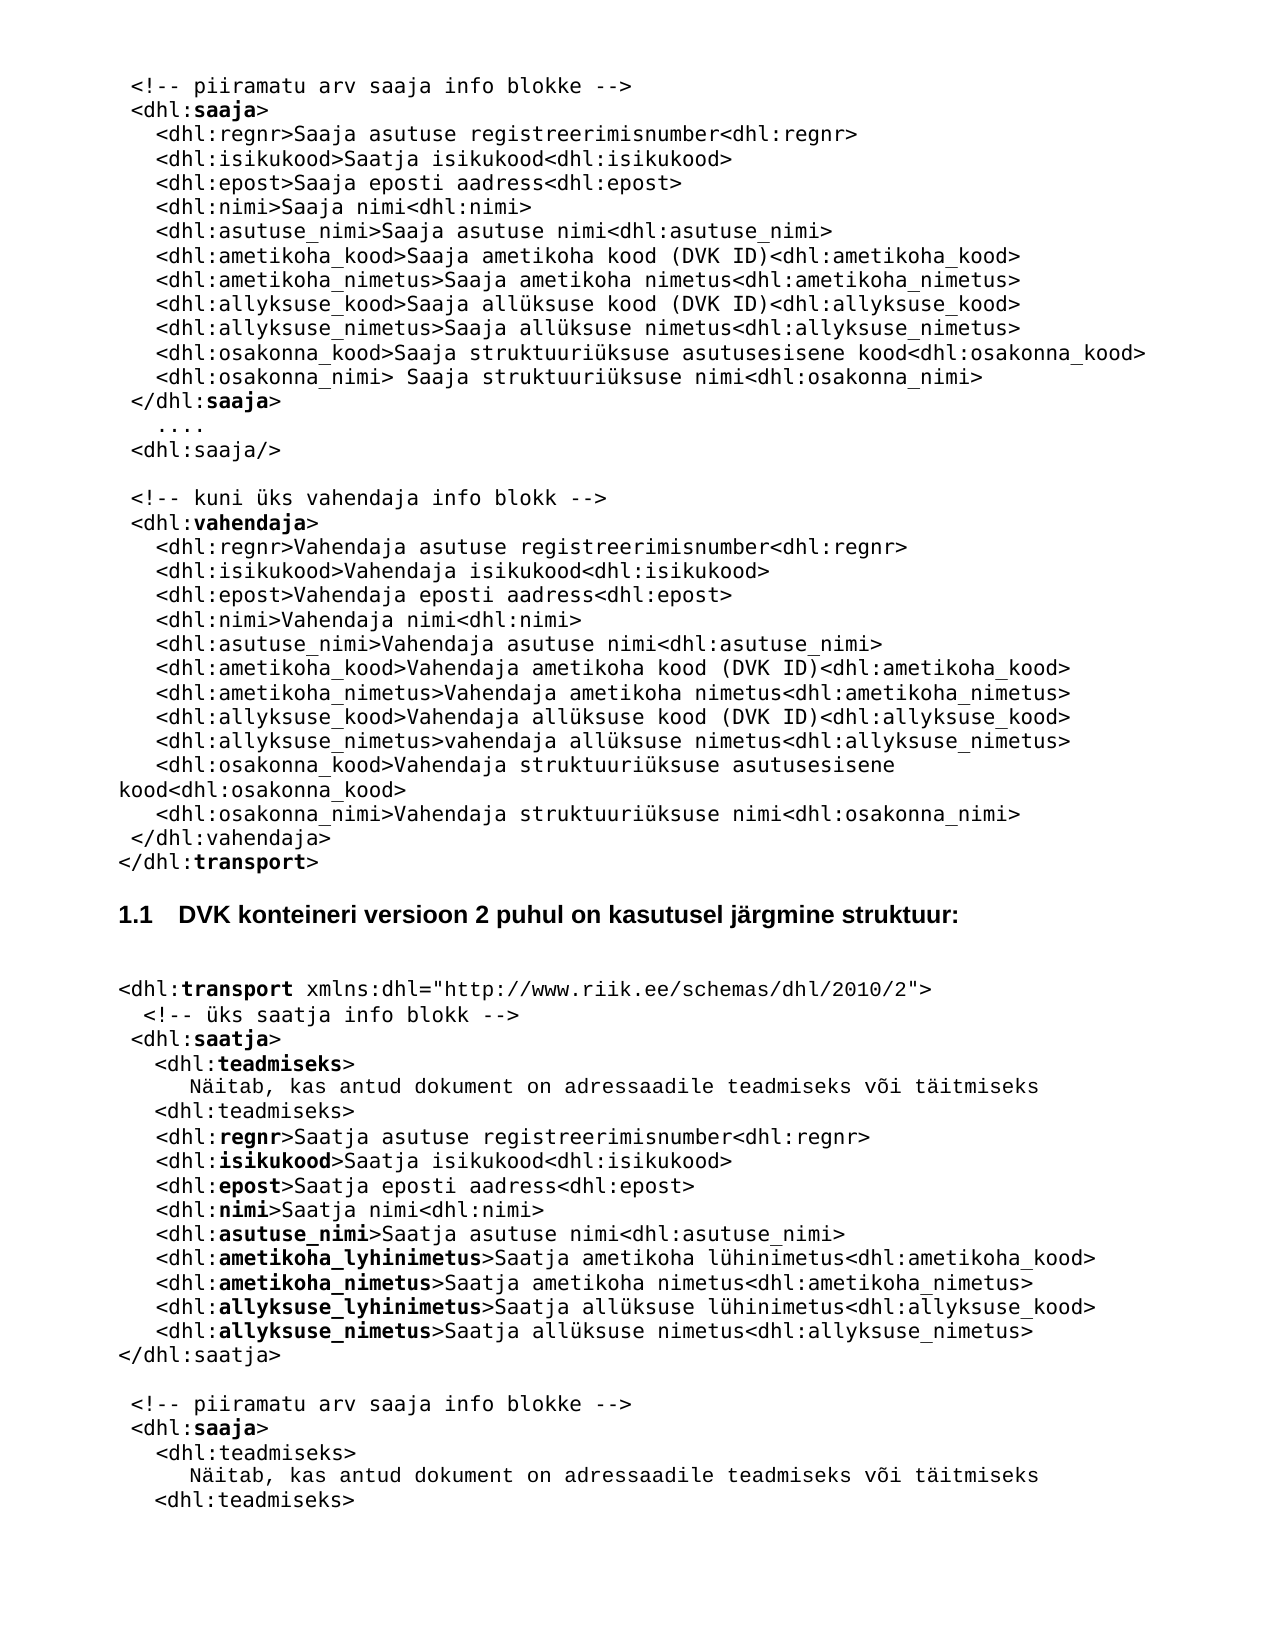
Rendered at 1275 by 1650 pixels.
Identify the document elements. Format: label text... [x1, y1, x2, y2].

text <dhl:osakonna_nimi> Saaja struktuuriüksuse nimi<dhl:osakonna_nimi> [118, 365, 1157, 389]
text <!-- piiramatu arv saaja info blokke --> [118, 74, 1157, 98]
text .... [118, 413, 1157, 438]
text <dhl:allyksuse_kood>Saaja allüksuse kood (DVK ID)<dhl:allyksuse_kood> [118, 292, 1157, 316]
text <dhl:nimi>Vahendaja nimi<dhl:nimi> [118, 608, 1157, 632]
text <dhl:saatja> [118, 1027, 1157, 1052]
text <dhl:transport xmlns:dhl="http://www.riik.ee/schemas/dhl/2010/2"> [118, 977, 1157, 1003]
text </dhl:saaja> [118, 389, 1157, 413]
text <dhl:allyksuse_nimetus>Saatja allüksuse nimetus<dhl:allyksuse_nimetus> [118, 1319, 1157, 1343]
text <dhl:regnr>Vahendaja asutuse registreerimisnumber<dhl:regnr> [118, 535, 1157, 559]
text <dhl:allyksuse_kood>Vahendaja allüksuse kood (DVK ID)<dhl:allyksuse_kood> [118, 705, 1157, 729]
text <!-- piiramatu arv saaja info blokke --> [118, 1392, 1157, 1416]
text </dhl:transport> [118, 850, 1157, 875]
text <dhl:ametikoha_kood>Saaja ametikoha kood (DVK ID)<dhl:ametikoha_kood> [118, 244, 1157, 268]
text <dhl:asutuse_nimi>Saaja asutuse nimi<dhl:asutuse_nimi> [118, 219, 1157, 244]
text <dhl:osakonna_kood>Vahendaja struktuuriüksuse asutusesisene kood<dhl:osakonna_kood> [118, 753, 1157, 802]
text <dhl:nimi>Saaja nimi<dhl:nimi> [118, 195, 1157, 219]
text <!-- üks saatja info blokk --> [118, 1003, 1157, 1027]
text <dhl:osakonna_nimi>Vahendaja struktuuriüksuse nimi<dhl:osakonna_nimi> [118, 802, 1157, 826]
text <dhl:isikukood>Saatja isikukood<dhl:isikukood> [118, 1149, 1157, 1174]
subtitle DVK konteineri versioon 2 puhul on kasutusel järgmine struktuur: [118, 900, 1157, 928]
text Näitab, kas antud dokument on adressaadile teadmiseks või täitmiseks [165, 1465, 1157, 1488]
text <dhl:epost>Saaja eposti aadress<dhl:epost> [118, 171, 1157, 195]
text <dhl:allyksuse_nimetus>vahendaja allüksuse nimetus<dhl:allyksuse_nimetus> [118, 729, 1157, 753]
text <dhl:ametikoha_nimetus>Saatja ametikoha nimetus<dhl:ametikoha_nimetus> [118, 1271, 1157, 1295]
text <dhl:vahendaja> [118, 511, 1157, 535]
text </dhl:vahendaja> [118, 826, 1157, 850]
text <dhl:teadmiseks> [142, 1099, 1157, 1125]
text <dhl:teadmiseks> [142, 1488, 1157, 1514]
text </dhl:saatja> [118, 1343, 1157, 1368]
text <dhl:saaja/> [118, 438, 1157, 462]
text <dhl:allyksuse_nimetus>Saaja allüksuse nimetus<dhl:allyksuse_nimetus> [118, 316, 1157, 341]
text <dhl:ametikoha_nimetus>Saaja ametikoha nimetus<dhl:ametikoha_nimetus> [118, 268, 1157, 292]
text <dhl:epost>Saatja eposti aadress<dhl:epost> [118, 1174, 1157, 1198]
text <dhl:ametikoha_kood>Vahendaja ametikoha kood (DVK ID)<dhl:ametikoha_kood> [118, 656, 1157, 681]
text <dhl:allyksuse_lyhinimetus>Saatja allüksuse lühinimetus<dhl:allyksuse_kood> [118, 1295, 1157, 1319]
text <dhl:asutuse_nimi>Vahendaja asutuse nimi<dhl:asutuse_nimi> [118, 632, 1157, 656]
text <dhl:nimi>Saatja nimi<dhl:nimi> [118, 1198, 1157, 1222]
text <dhl:saaja> [118, 98, 1157, 122]
text <dhl:epost>Vahendaja eposti aadress<dhl:epost> [118, 583, 1157, 608]
text <dhl:teadmiseks> [118, 1052, 1157, 1076]
text <dhl:ametikoha_lyhinimetus>Saatja ametikoha lühinimetus<dhl:ametikoha_kood> [118, 1246, 1157, 1271]
text <!-- kuni üks vahendaja info blokk --> [118, 486, 1157, 511]
text <dhl:regnr>Saatja asutuse registreerimisnumber<dhl:regnr> [118, 1125, 1157, 1149]
text <dhl:saaja> [118, 1416, 1157, 1441]
text <dhl:ametikoha_nimetus>Vahendaja ametikoha nimetus<dhl:ametikoha_nimetus> [118, 681, 1157, 705]
text <dhl:isikukood>Saatja isikukood<dhl:isikukood> [118, 147, 1157, 171]
text Näitab, kas antud dokument on adressaadile teadmiseks või täitmiseks [165, 1076, 1157, 1099]
text <dhl:asutuse_nimi>Saatja asutuse nimi<dhl:asutuse_nimi> [118, 1222, 1157, 1246]
text <dhl:teadmiseks> [118, 1441, 1157, 1465]
text <dhl:isikukood>Vahendaja isikukood<dhl:isikukood> [118, 559, 1157, 583]
text <dhl:regnr>Saaja asutuse registreerimisnumber<dhl:regnr> [118, 122, 1157, 147]
text <dhl:osakonna_kood>Saaja struktuuriüksuse asutusesisene kood<dhl:osakonna_kood> [118, 341, 1157, 365]
